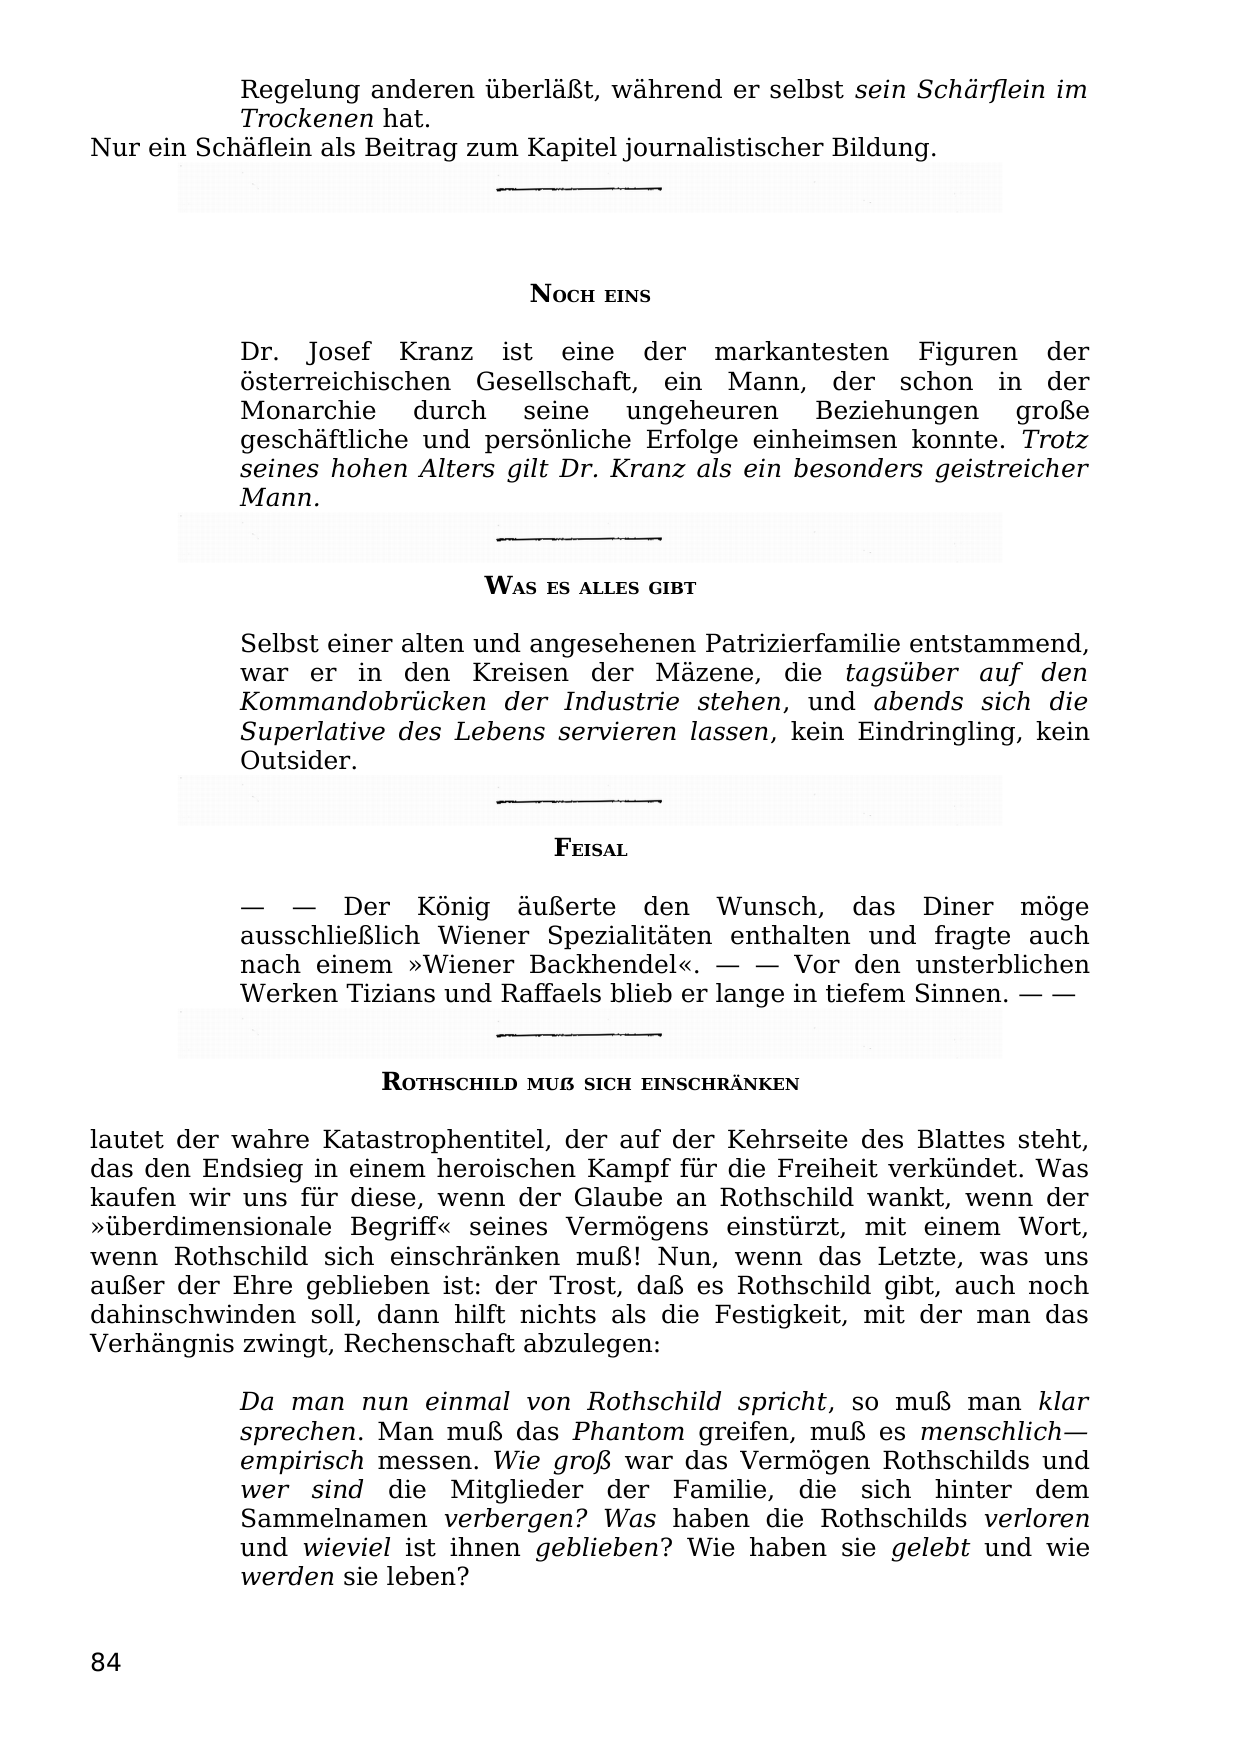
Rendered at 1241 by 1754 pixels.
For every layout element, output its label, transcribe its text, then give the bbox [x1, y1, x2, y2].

text Feisal [90, 775, 1091, 862]
picture [177, 512, 1003, 563]
text Dr. Josef Kranz ist eine der markantesten Figuren der österreichischen Gesellschaft, ein Mann, der schon in der Monarchie durch seine ungeheuren Beziehungen große geschäftliche und persönliche Erfolge einheimsen konnte. Trotz seines hohen Alters gilt Dr. Kranz als ein besonders geistreicher Mann. [240, 337, 1091, 512]
text Selbst einer alten und angesehenen Patrizierfamilie entstammend, war er in den Kreisen der Mäzene, die tagsüber auf den Kommandobrücken der Industrie stehen, und abends sich die Superlative des Lebens servieren lassen, kein Eindringling, kein Outsider. [240, 629, 1091, 775]
text Noch eins [90, 250, 1091, 308]
text Nur ein Schäflein als Beitrag zum Kapitel journalistischer Bildung. [90, 133, 1091, 162]
text — — Der König äußerte den Wunsch, das Diner möge ausschließlich Wiener Spezialitäten enthalten und fragte auch nach einem »Wiener Backhendel«. — — Vor den unsterblichen Werken Tizians und Raffaels blieb er lange in tiefem Sinnen. — — [240, 892, 1091, 1008]
text Regelung anderen überläßt, während er selbst sein Schärflein im Trockenen hat. [240, 75, 1091, 133]
picture [177, 775, 1003, 826]
picture [177, 162, 1003, 213]
text Rothschild muß sich einschränken [90, 1008, 1091, 1096]
text Was es alles gibt [90, 512, 1091, 600]
text lautet der wahre Katastrophentitel, der auf der Kehrseite des Blattes steht, das den Endsieg in einem heroischen Kampf für die Freiheit verkündet. Was kaufen wir uns für diese, wenn der Glaube an Rothschild wankt, wenn der »überdimensionale Begriff« seines Vermögens einstürzt, mit einem Wort, wenn Rothschild sich einschränken muß! Nun, wenn das Letzte, was uns außer der Ehre geblieben ist: der Trost, daß es Rothschild gibt, auch noch dahinschwinden soll, dann hilft nichts als die Festigkeit, mit der man das Verhängnis zwingt, Rechenschaft abzulegen: [90, 1125, 1091, 1358]
text Da man nun einmal von Rothschild spricht, so muß man klar sprechen. Man muß das Phantom greifen, muß es menschlich—empirisch messen. Wie groß war das Vermögen Rothschilds und wer sind die Mitglieder der Familie, die sich hinter dem Sammelnamen verbergen? Was haben die Rothschilds verloren und wieviel ist ihnen geblieben? Wie haben sie gelebt und wie werden sie leben? [240, 1387, 1091, 1592]
picture [177, 1008, 1003, 1059]
